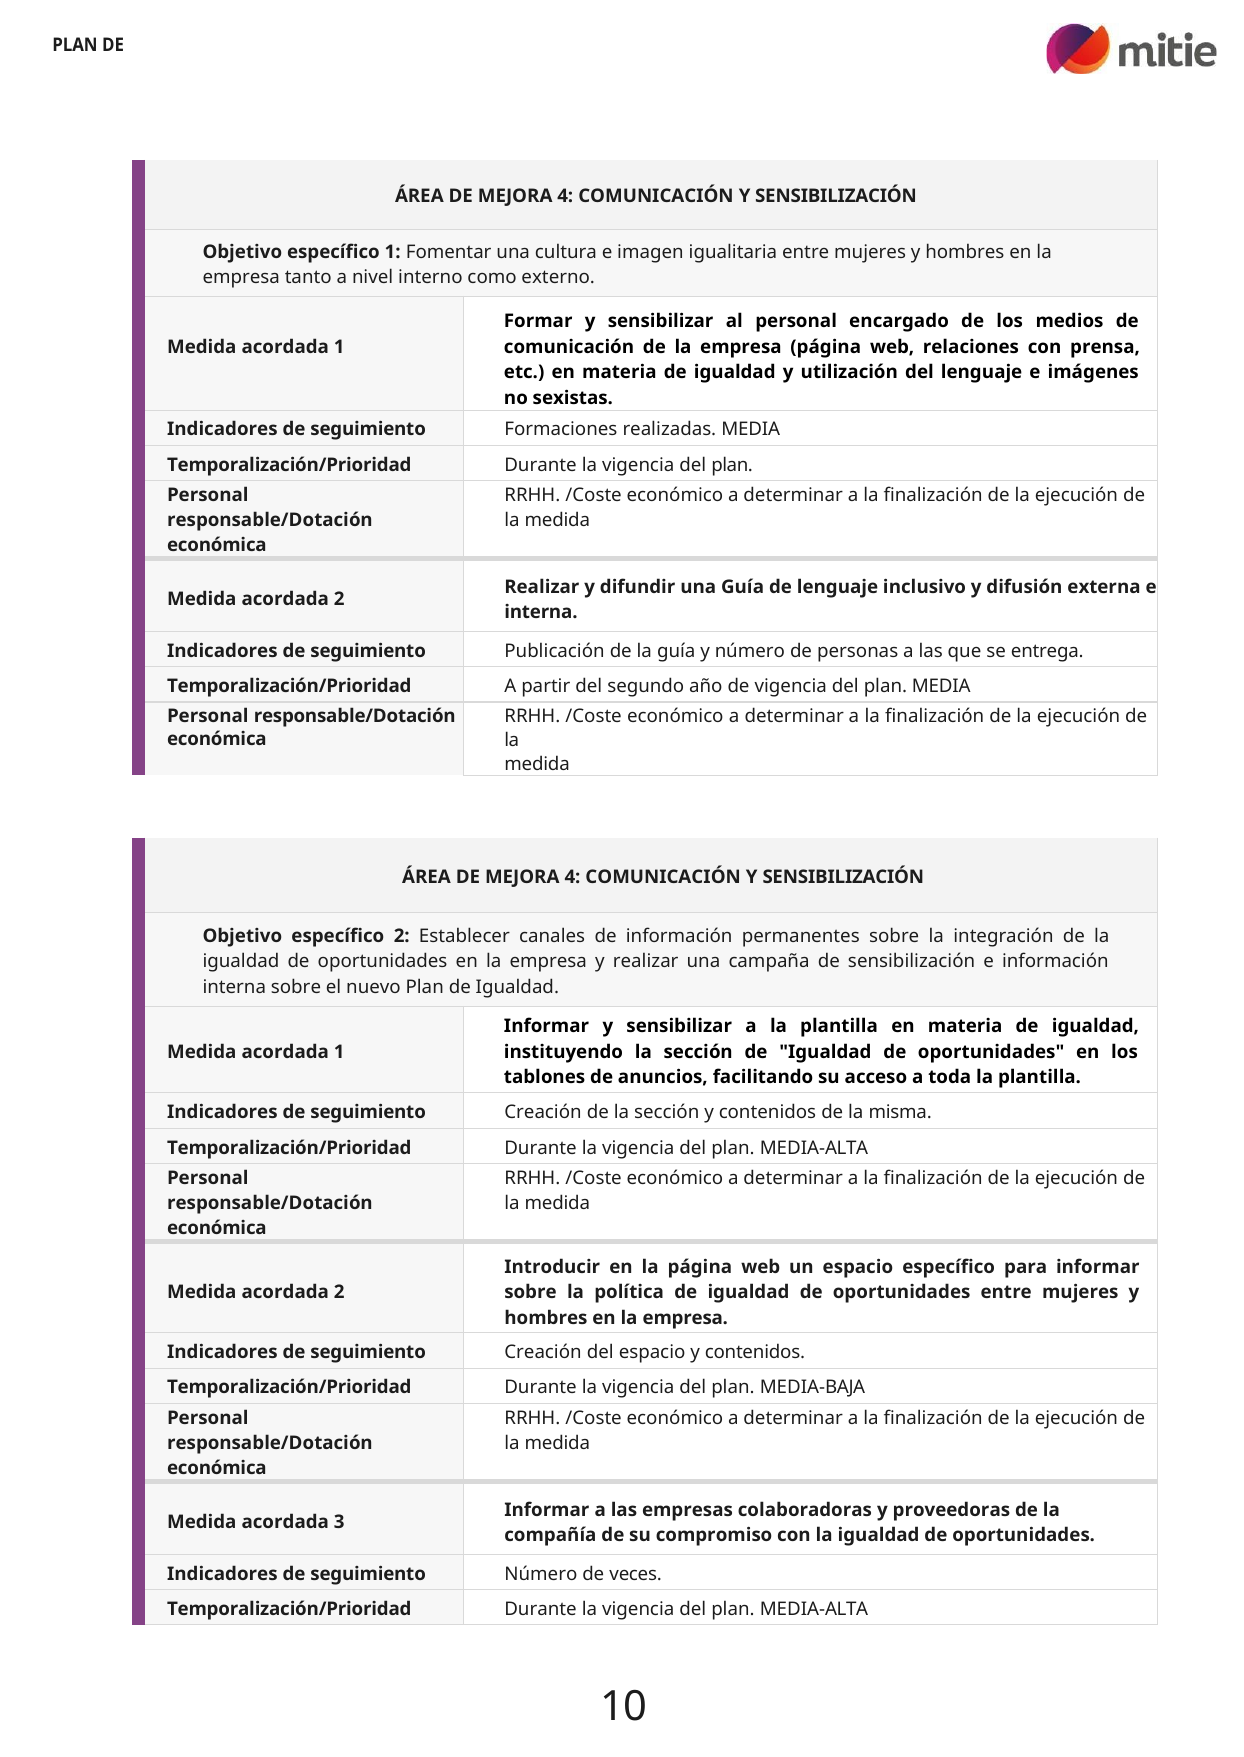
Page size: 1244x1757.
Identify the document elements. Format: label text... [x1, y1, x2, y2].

table_cell Medida acordada 1 [145, 1007, 463, 1092]
table_cell RRHH. /Coste económico a determinar a la finalización de la ejecución de la medida [464, 703, 1157, 775]
table_cell Introducir en la página web un espacio específico para informar sobre la política de igualdad de oportunidades entre mujeres y hombres en la empresa. [464, 1244, 1157, 1332]
table_cell Realizar y difundir una Guía de lenguaje inclusivo y difusión externa e interna. [464, 561, 1157, 631]
table_cell Número de veces. [464, 1555, 1157, 1589]
table_cell A partir del segundo año de vigencia del plan. MEDIA [464, 667, 1157, 701]
table_cell Durante la vigencia del plan. MEDIA-BAJA [464, 1369, 1157, 1403]
table_cell RRHH. /Coste económico a determinar a la finalización de la ejecución de la medida [464, 1404, 1157, 1479]
table_cell RRHH. /Coste económico a determinar a la finalización de la ejecución de la medida [464, 1164, 1157, 1239]
table_header ÁREA DE MEJORA 4: COMUNICACIÓN Y SENSIBILIZACIÓN [145, 838, 1157, 912]
table_cell Creación del espacio y contenidos. [464, 1333, 1157, 1368]
table_cell Durante la vigencia del plan. MEDIA-ALTA [464, 1590, 1157, 1624]
table_cell Temporalización/Prioridad [145, 667, 463, 701]
table_cell Creación de la sección y contenidos de la misma. [464, 1093, 1157, 1128]
table_cell Publicación de la guía y número de personas a las que se entrega. [464, 632, 1157, 666]
table_cell Medida acordada 2 [145, 1244, 463, 1332]
table_cell Objetivo específico 1: Fomentar una cultura e imagen igualitaria entre mujeres y hombres en la empresa tanto a nivel interno como externo. [145, 230, 1157, 296]
table_cell Temporalización/Prioridad [145, 1590, 463, 1624]
table_cell Personal responsable/Dotación económica [145, 1164, 463, 1239]
table_header ÁREA DE MEJORA 4: COMUNICACIÓN Y SENSIBILIZACIÓN [145, 160, 1157, 229]
table_cell Formaciones realizadas. MEDIA [464, 411, 1157, 445]
table_cell RRHH. /Coste económico a determinar a la finalización de la ejecución de la medida [464, 481, 1157, 556]
table_cell Indicadores de seguimiento [145, 411, 463, 445]
table_cell Objetivo específico 2: Establecer canales de información permanentes sobre la integración de la igualdad de oportunidades en la empresa y realizar una campaña de sensibilización e información interna sobre el nuevo Plan de Igualdad. [145, 913, 1157, 1006]
table_cell Durante la vigencia del plan. [464, 446, 1157, 480]
table_cell Indicadores de seguimiento [145, 1555, 463, 1589]
table_cell Medida acordada 2 [145, 561, 463, 631]
table_cell Personal responsable/Dotación económica [145, 703, 463, 775]
table_cell Personal responsable/Dotación económica [145, 481, 463, 556]
table_cell Temporalización/Prioridad [145, 1129, 463, 1163]
table_cell Personal responsable/Dotación económica [145, 1404, 463, 1479]
table_cell Indicadores de seguimiento [145, 1333, 463, 1368]
table_cell Informar y sensibilizar a la plantilla en materia de igualdad, instituyendo la sección de "Igualdad de oportunidades" en los tablones de anuncios, facilitando su acceso a toda la plantilla. [464, 1007, 1157, 1092]
table_cell Temporalización/Prioridad [145, 1369, 463, 1403]
table_cell Indicadores de seguimiento [145, 1093, 463, 1128]
table_cell Medida acordada 1 [145, 297, 463, 410]
table_cell Temporalización/Prioridad [145, 446, 463, 480]
table_cell Durante la vigencia del plan. MEDIA-ALTA [464, 1129, 1157, 1163]
table_cell Indicadores de seguimiento [145, 632, 463, 666]
table_cell Medida acordada 3 [145, 1484, 463, 1554]
table_cell Informar a las empresas colaboradoras y proveedoras de la compañía de su compromiso con la igualdad de oportunidades. [464, 1484, 1157, 1554]
table_cell Formar y sensibilizar al personal encargado de los medios de comunicación de la empresa (página web, relaciones con prensa, etc.) en materia de igualdad y utilización del lenguaje e imágenes no sexistas. [464, 297, 1157, 410]
